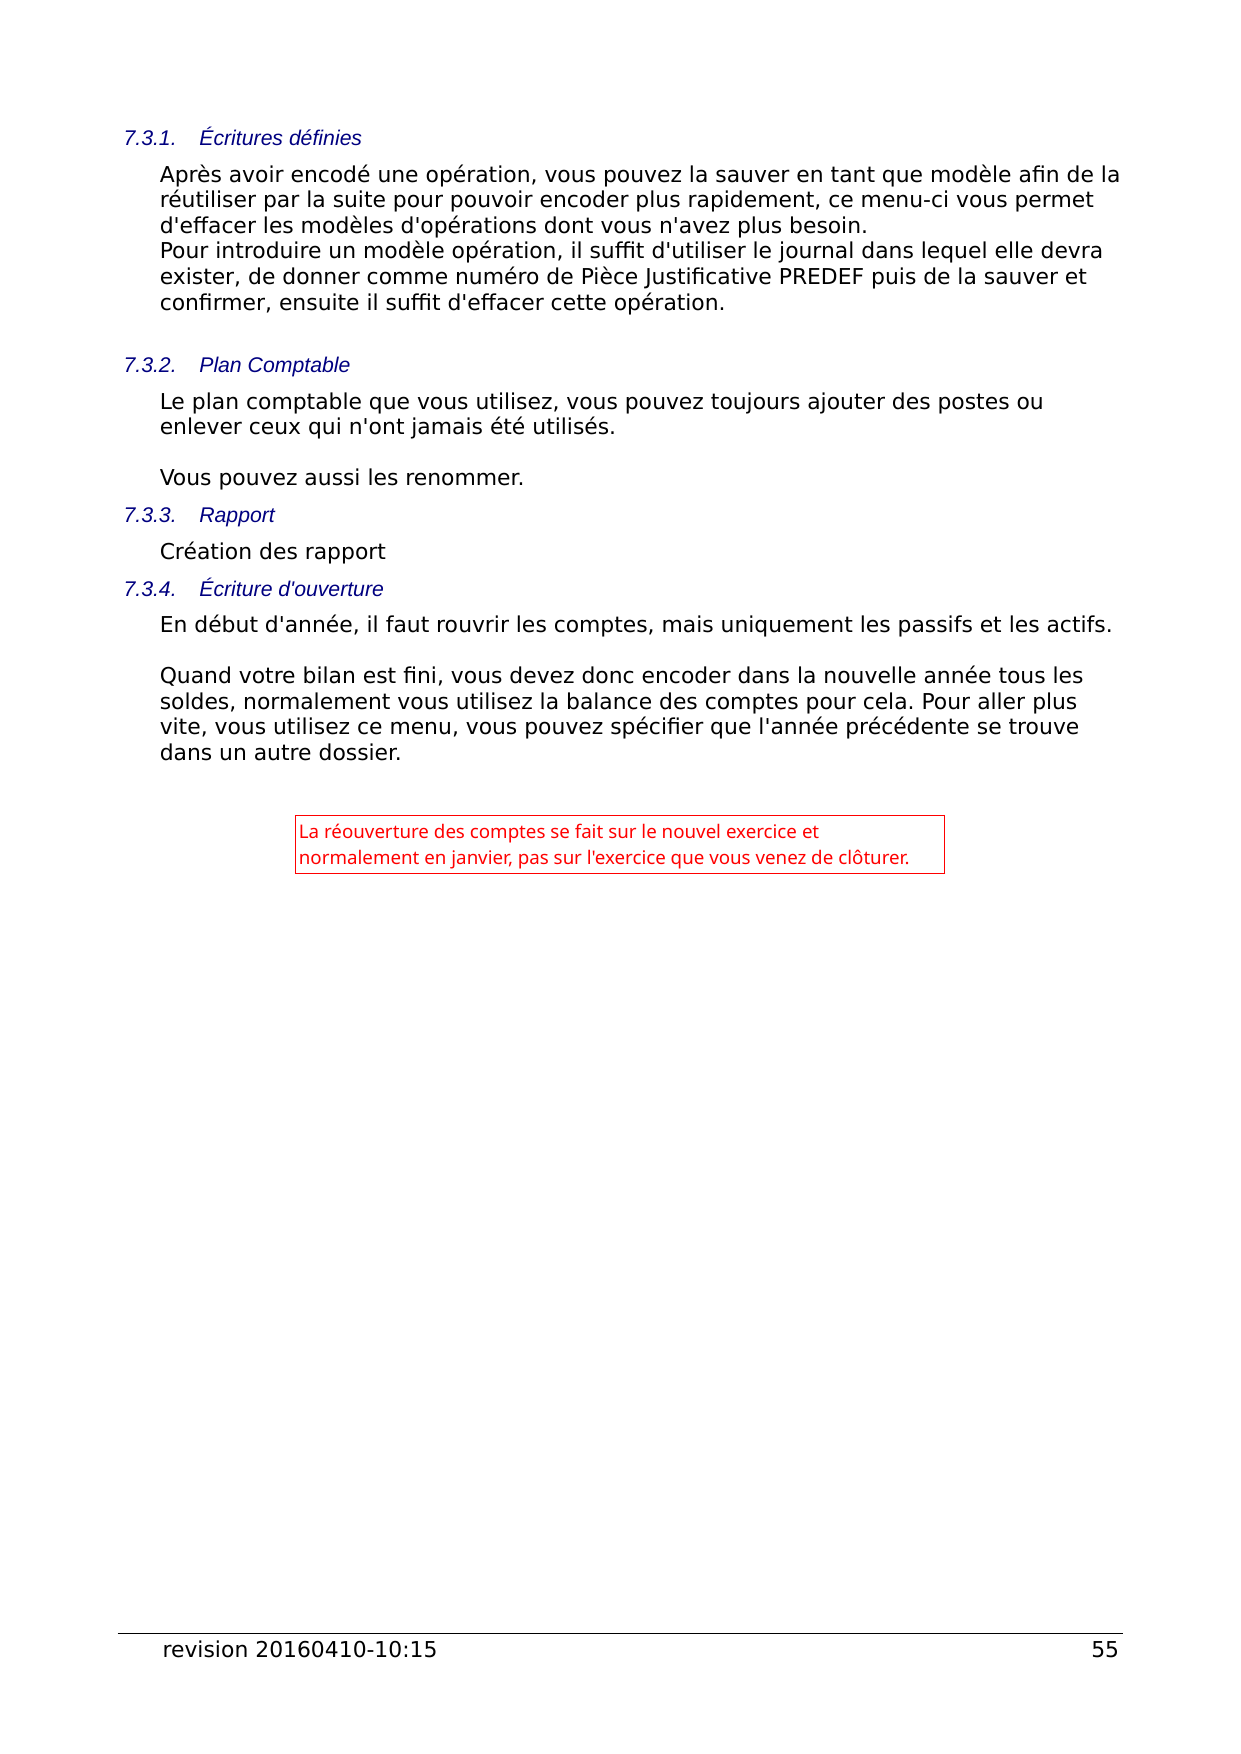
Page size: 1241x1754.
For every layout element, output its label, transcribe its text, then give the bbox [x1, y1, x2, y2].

text Pour introduire un modèle opération, il suffit d'utiliser le journal dans lequel elle devra exister, de donner comme numéro de Pièce Justificative PREDEF puis de la sauver et confirmer, ensuite il suffit d'effacer cette opération. [159, 239, 1123, 315]
text En début d'année, il faut rouvrir les comptes, mais uniquement les passifs et les actifs. [159, 612, 1123, 638]
text Le plan comptable que vous utilisez, vous pouvez toujours ajouter des postes ou enlever ceux qui n'ont jamais été utilisés. [159, 389, 1123, 440]
text Création des rapport [159, 539, 1123, 564]
text Vous pouvez aussi les renommer. [159, 465, 1123, 491]
text La réouverture des comptes se fait sur le nouvel exercice et normalement en janvier, pas sur l'exercice que vous venez de clôturer. [296, 816, 944, 873]
text Quand votre bilan est fini, vous devez donc encoder dans la nouvelle année tous les soldes, normalement vous utilisez la balance des comptes pour cela. Pour aller plus vite, vous utilisez ce menu, vous pouvez spécifier que l'année précédente se trouve dans un autre dossier. [159, 663, 1123, 766]
text Après avoir encodé une opération, vous pouvez la sauver en tant que modèle afin de la réutiliser par la suite pour pouvoir encoder plus rapidement, ce menu-ci vous permet d'effacer les modèles d'opérations dont vous n'avez plus besoin. [159, 162, 1123, 239]
subtitle Écriture d'ouverture [117, 576, 1123, 601]
subtitle Rapport [117, 503, 1123, 527]
subtitle Écritures définies [117, 126, 1123, 150]
subtitle Plan Comptable [117, 352, 1123, 377]
